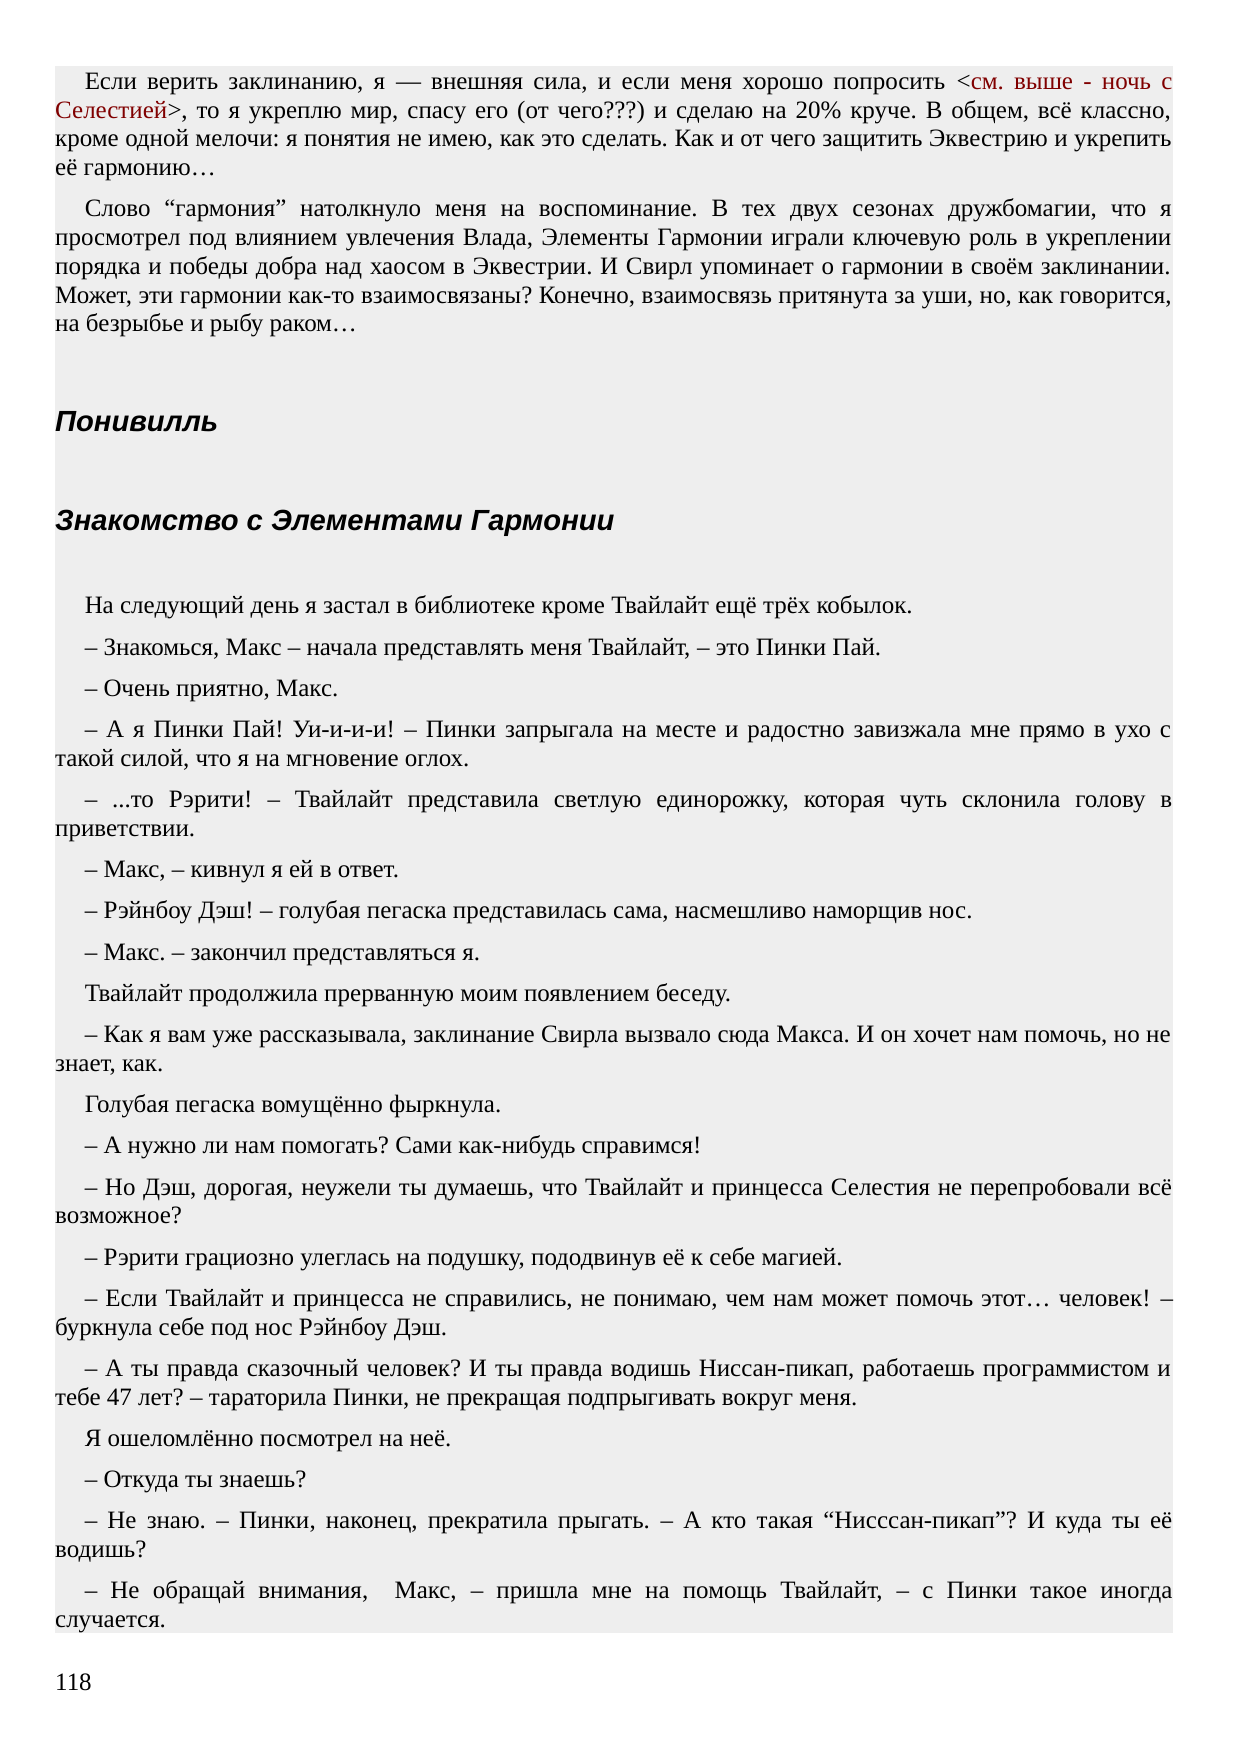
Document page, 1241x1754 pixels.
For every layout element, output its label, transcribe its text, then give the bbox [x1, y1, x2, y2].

text Я ошеломлённо посмотрел на неё. [55, 1423, 1173, 1452]
text Если верить заклинанию, я — внешняя сила, и если меня хорошо попросить <см. выше - ночь с Селестией>, то я укреплю мир, спасу его (от чего???) и сделаю на 20% круче. В общем, всё классно, кроме одной мелочи: я понятия не имею, как это сделать. Как и от чего защитить Эквестрию и укрепить её гармонию… [55, 66, 1173, 181]
subtitle Знакомство с Элементами Гармонии [55, 503, 1173, 537]
text – Как я вам уже рассказывала, заклинание Свирла вызвало сюда Макса. И он хочет нам помочь, но не знает, как. [55, 1019, 1173, 1077]
text – А ты правда сказочный человек? И ты правда водишь Ниссан-пикап, работаешь программистом и тебе 47 лет? – тараторила Пинки, не прекращая подпрыгивать вокруг меня. [55, 1353, 1173, 1411]
text Голубая пегаска вомущённо фыркнула. [55, 1089, 1173, 1118]
text – ...то Рэрити! – Твайлайт представила светлую единорожку, которая чуть склонила голову в приветствии. [55, 784, 1173, 842]
text – А я Пинки Пай! Уи-и-и-и! – Пинки запрыгала на месте и радостно завизжала мне прямо в ухо с такой силой, что я на мгновение оглох. [55, 714, 1173, 772]
text – Знакомься, Макс – начала представлять меня Твайлайт, – это Пинки Пай. [55, 632, 1173, 661]
text – Очень приятно, Макс. [55, 673, 1173, 702]
text – Если Твайлайт и принцесса не справились, не понимаю, чем нам может помочь этот… человек! – буркнула себе под нос Рэйнбоу Дэш. [55, 1283, 1173, 1341]
text – Не обращай внимания, Макс, – пришла мне на помощь Твайлайт, – с Пинки такое иногда случается. [55, 1576, 1173, 1633]
text – Откуда ты знаешь? [55, 1464, 1173, 1493]
text – А нужно ли нам помогать? Сами как-нибудь справимся! [55, 1131, 1173, 1159]
text На следующий день я застал в библиотеке кроме Твайлайт ещё трёх кобылок. [55, 591, 1173, 619]
text Твайлайт продолжила прерванную моим появлением беседу. [55, 978, 1173, 1007]
text – Макс, – кивнул я ей в ответ. [55, 854, 1173, 883]
text – Рэрити грациозно улеглась на подушку, пододвинув её к себе магией. [55, 1242, 1173, 1271]
text – Не знаю. – Пинки, наконец, прекратила прыгать. – А кто такая “Нисссан-пикап”? И куда ты её водишь? [55, 1506, 1173, 1563]
text – Рэйнбоу Дэш! – голубая пегаска представилась сама, насмешливо наморщив нос. [55, 896, 1173, 924]
subtitle Понивилль [55, 403, 1173, 437]
text – Но Дэш, дорогая, неужели ты думаешь, что Твайлайт и принцесса Селестия не перепробовали всё возможное? [55, 1172, 1173, 1229]
text – Макс. – закончил представляться я. [55, 937, 1173, 966]
text Слово “гармония” натолкнуло меня на воспоминание. В тех двух сезонах дружбомагии, что я просмотрел под влиянием увлечения Влада, Элементы Гармонии играли ключевую роль в укреплении порядка и победы добра над хаосом в Эквестрии. И Свирл упоминает о гармонии в своём заклинании. Может, эти гармонии как-то взаимосвязаны? Конечно, взаимосвязь притянута за уши, но, как говорится, на безрыбье и рыбу раком… [55, 193, 1173, 337]
